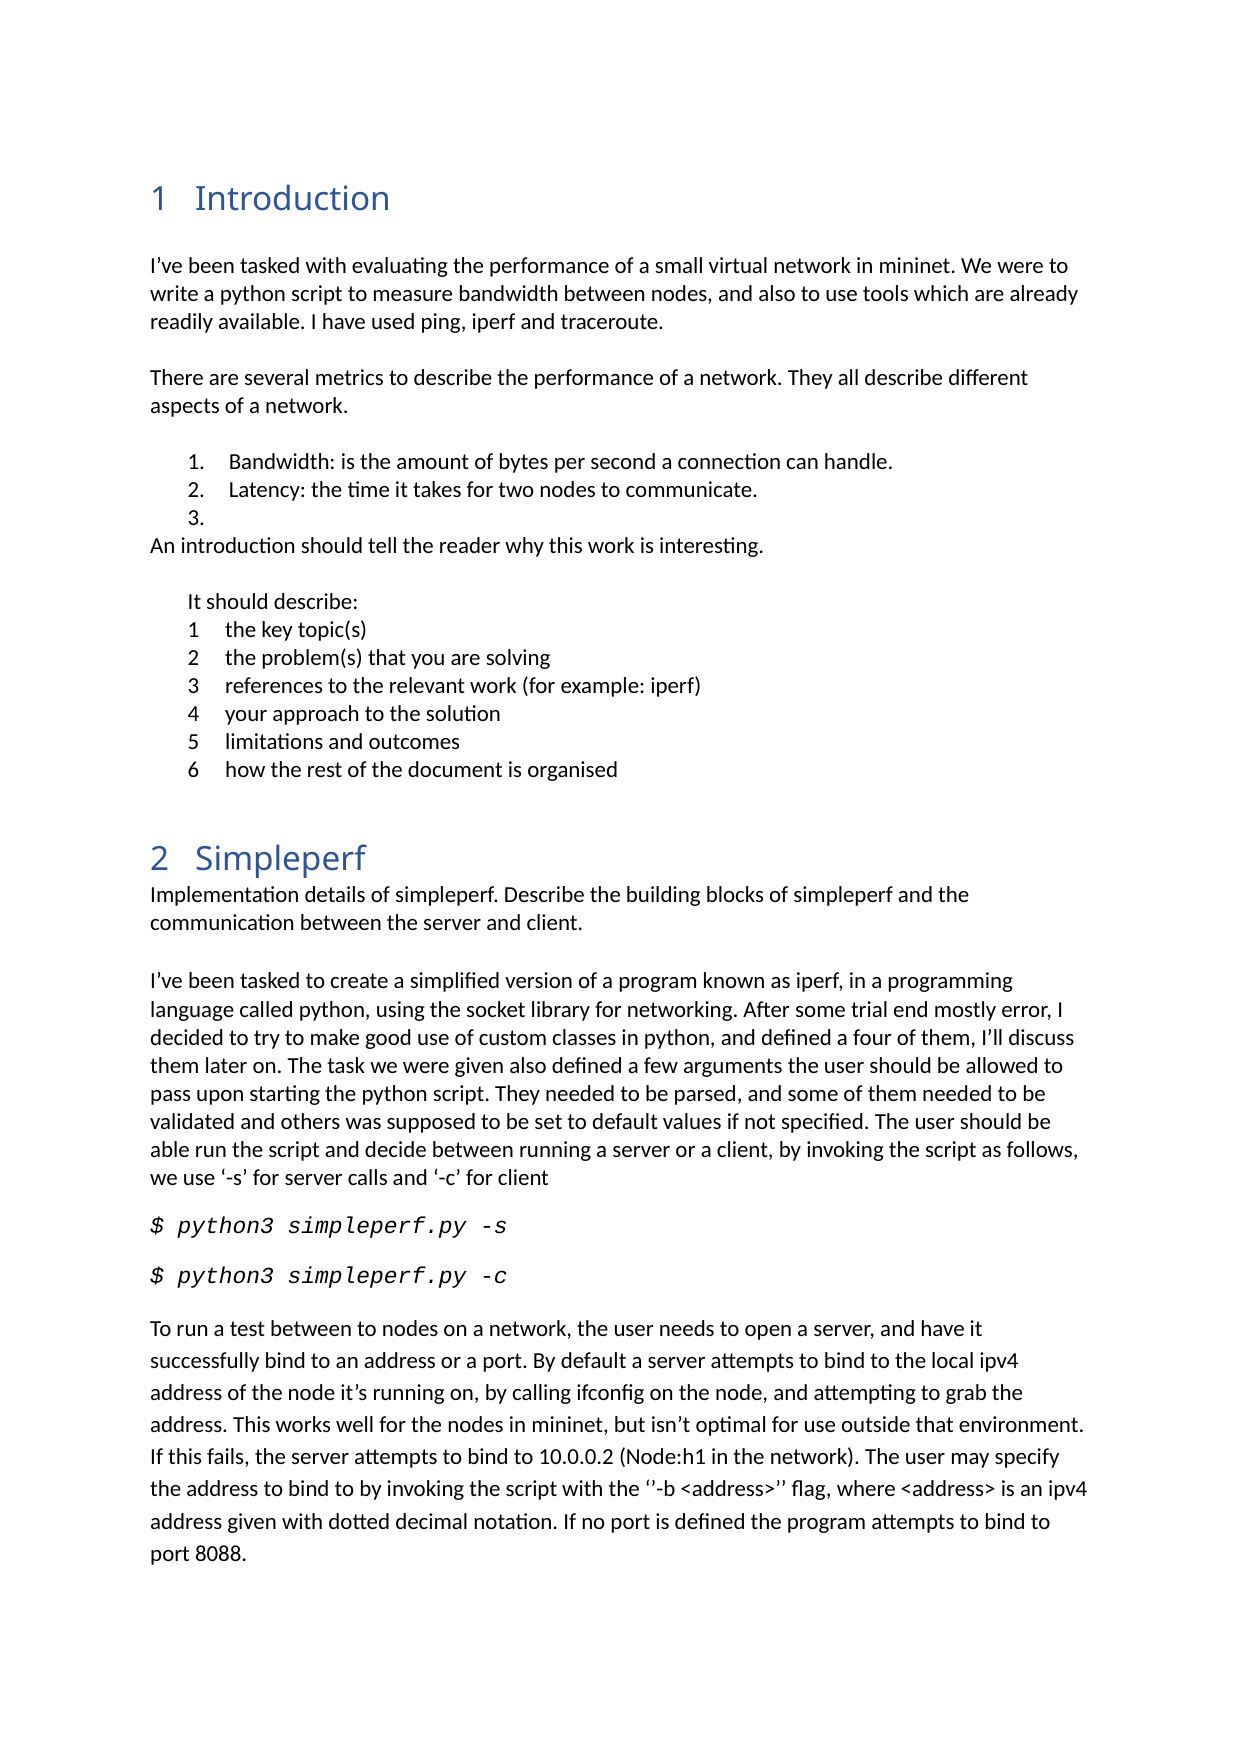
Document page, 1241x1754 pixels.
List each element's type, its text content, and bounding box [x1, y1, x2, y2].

text It should describe: [187, 587, 1090, 615]
list Latency: the time it takes for two nodes to communicate. [187, 475, 1090, 503]
text $ python3 simpleperf.py -c [150, 1264, 1090, 1290]
list your approach to the solution [187, 699, 1090, 727]
list limitations and outcomes [187, 727, 1090, 755]
list references to the relevant work (for example: iperf) [187, 671, 1090, 699]
list the problem(s) that you are solving [187, 643, 1090, 671]
text I’ve been tasked to create a simplified version of a program known as iperf, in a programming language called python, using the socket library for networking. After some trial end mostly error, I decided to try to make good use of custom classes in python, and defined a four of them, I’ll discuss them later on. The task we were given also defined a few arguments the user should be allowed to pass upon starting the python script. They needed to be parsed, and some of them needed to be validated and others was supposed to be set to default values if not specified. The user should be able run the script and decide between running a server or a client, by invoking the script as follows, we use ‘-s’ for server calls and ‘-c’ for client [150, 967, 1090, 1191]
text Implementation details of simpleperf. Describe the building blocks of simpleperf and the communication between the server and client. [150, 880, 1090, 936]
list the key topic(s) [187, 615, 1090, 643]
subtitle Introduction [150, 175, 1090, 220]
text $ python3 simpleperf.py -s [150, 1214, 1090, 1240]
text An introduction should tell the reader why this work is interesting. [150, 531, 1090, 559]
subtitle Simpleperf [150, 835, 1090, 880]
list how the rest of the document is organised [187, 755, 1090, 783]
text I’ve been tasked with evaluating the performance of a small virtual network in mininet. We were to write a python script to measure bandwidth between nodes, and also to use tools which are already readily available. I have used ping, iperf and traceroute. [150, 251, 1090, 335]
list Bandwidth: is the amount of bytes per second a connection can handle. [187, 447, 1090, 475]
text To run a test between to nodes on a network, the user needs to open a server, and have it successfully bind to an address or a port. By default a server attempts to bind to the local ipv4 address of the node it’s running on, by calling ifconfig on the node, and attempting to grab the address. This works well for the nodes in mininet, but isn’t optimal for use outside that environment. If this fails, the server attempts to bind to 10.0.0.2 (Node:h1 in the network). The user may specify the address to bind to by invoking the script with the ‘’-b <address>’’ flag, where <address> is an ipv4 address given with dotted decimal notation. If no port is defined the program attempts to bind to port 8088. [150, 1314, 1090, 1567]
text There are several metrics to describe the performance of a network. They all describe different aspects of a network. [150, 363, 1090, 419]
